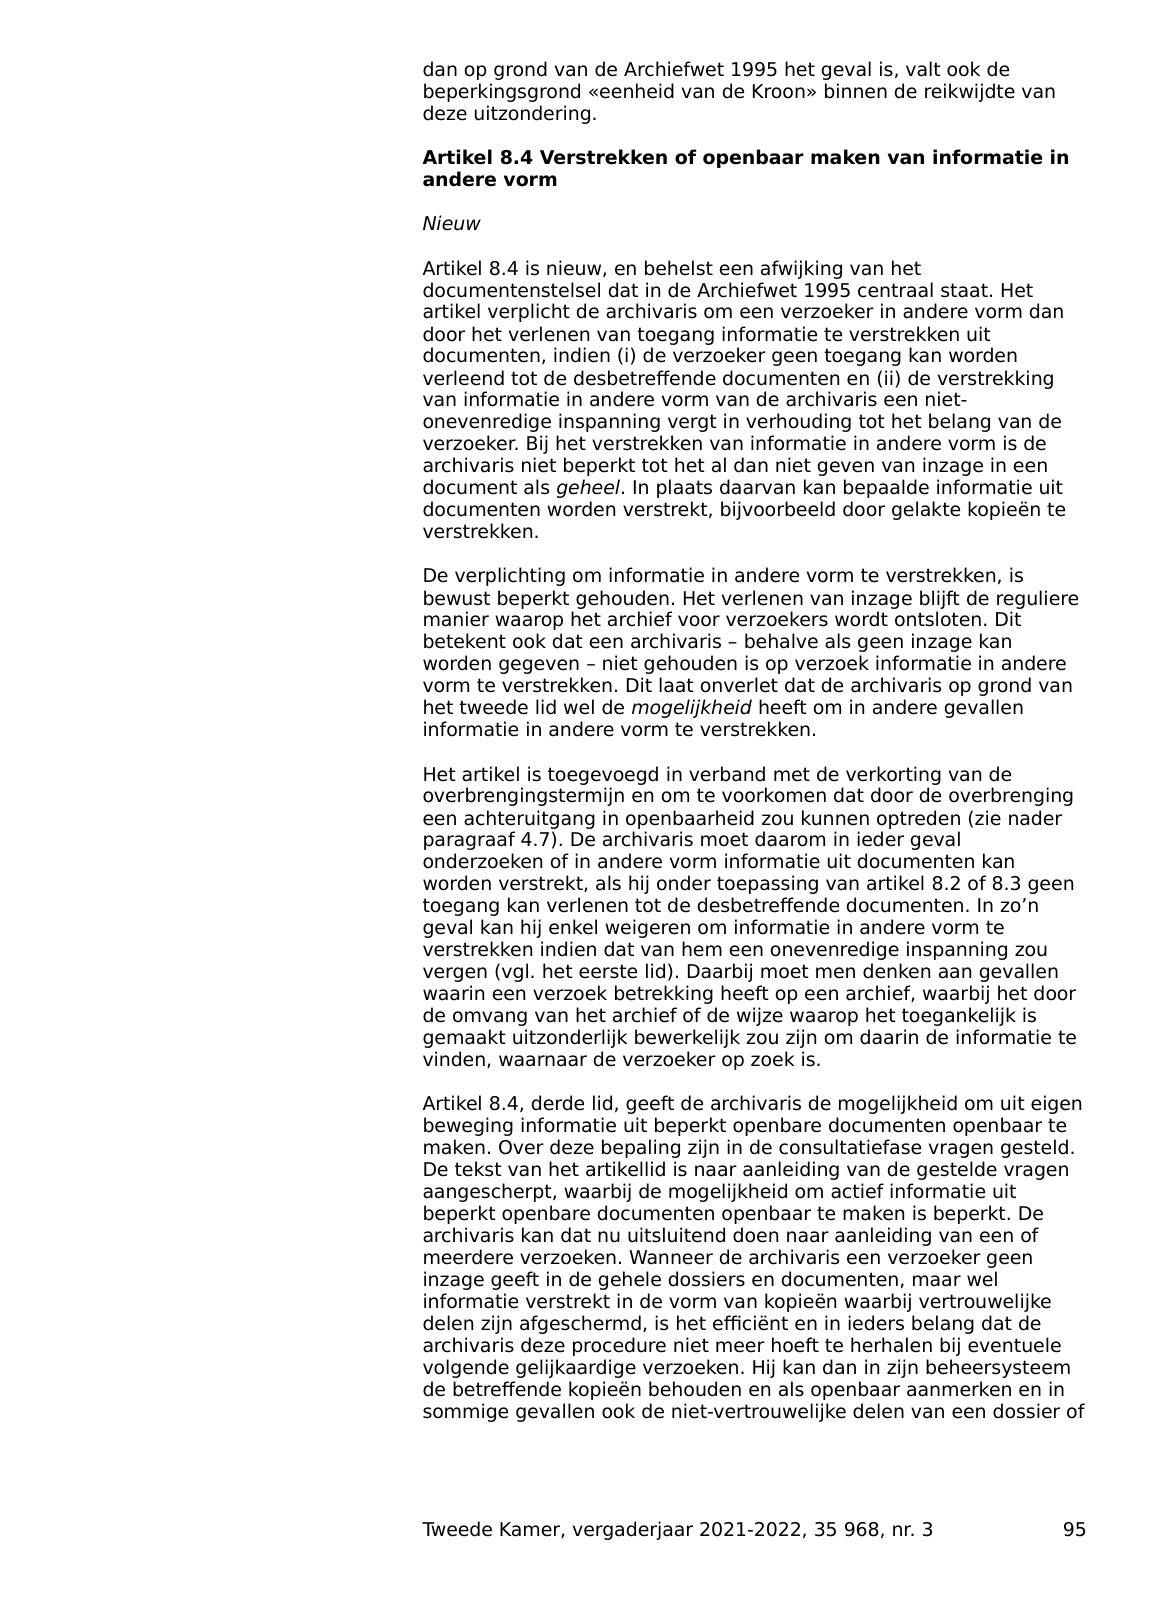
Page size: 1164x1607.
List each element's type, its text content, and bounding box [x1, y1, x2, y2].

text dan op grond van de Archiefwet 1995 het geval is, valt ook de beperkingsgrond «eenheid van de Kroon» binnen de reikwijdte van deze uitzondering. [422, 59, 1087, 125]
text Artikel 8.4, derde lid, geeft de archivaris de mogelijkheid om uit eigen beweging informatie uit beperkt openbare documenten openbaar te maken. Over deze bepaling zijn in de consultatiefase vragen gesteld. De tekst van het artikellid is naar aanleiding van de gestelde vragen aangescherpt, waarbij de mogelijkheid om actief informatie uit beperkt openbare documenten openbaar te maken is beperkt. De archivaris kan dat nu uitsluitend doen naar aanleiding van een of meerdere verzoeken. Wanneer de archivaris een verzoeker geen inzage geeft in de gehele dossiers en documenten, maar wel informatie verstrekt in de vorm van kopieën waarbij vertrouwelijke delen zijn afgeschermd, is het efficiënt en in ieders belang dat de archivaris deze procedure niet meer hoeft te herhalen bij eventuele volgende gelijkaardige verzoeken. Hij kan dan in zijn beheersysteem de betreffende kopieën behouden en als openbaar aanmerken en in sommige gevallen ook de niet-vertrouwelijke delen van een dossier of [422, 1093, 1087, 1423]
subtitle Artikel 8.4 Verstrekken of openbaar maken van informatie in andere vorm [422, 147, 1087, 191]
text Het artikel is toegevoegd in verband met de verkorting van de overbrengingstermijn en om te voorkomen dat door de overbrenging een achteruitgang in openbaarheid zou kunnen optreden (zie nader paragraaf 4.7). De archivaris moet daarom in ieder geval onderzoeken of in andere vorm informatie uit documenten kan worden verstrekt, als hij onder toepassing van artikel 8.2 of 8.3 geen toegang kan verlenen tot de desbetreffende documenten. In zo’n geval kan hij enkel weigeren om informatie in andere vorm te verstrekken indien dat van hem een onevenredige inspanning zou vergen (vgl. het eerste lid). Daarbij moet men denken aan gevallen waarin een verzoek betrekking heeft op een archief, waarbij het door de omvang van het archief of de wijze waarop het toegankelijk is gemaakt uitzonderlijk bewerkelijk zou zijn om daarin de informatie te vinden, waarnaar de verzoeker op zoek is. [422, 763, 1087, 1071]
text Nieuw [422, 213, 1087, 235]
text Artikel 8.4 is nieuw, en behelst een afwijking van het documentenstelsel dat in de Archiefwet 1995 centraal staat. Het artikel verplicht de archivaris om een verzoeker in andere vorm dan door het verlenen van toegang informatie te verstrekken uit documenten, indien (i) de verzoeker geen toegang kan worden verleend tot de desbetreffende documenten en (ii) de verstrekking van informatie in andere vorm van de archivaris een niet-onevenredige inspanning vergt in verhouding tot het belang van de verzoeker. Bij het verstrekken van informatie in andere vorm is de archivaris niet beperkt tot het al dan niet geven van inzage in een document als geheel. In plaats daarvan kan bepaalde informatie uit documenten worden verstrekt, bijvoorbeeld door gelakte kopieën te verstrekken. [422, 257, 1087, 543]
text De verplichting om informatie in andere vorm te verstrekken, is bewust beperkt gehouden. Het verlenen van inzage blijft de reguliere manier waarop het archief voor verzoekers wordt ontsloten. Dit betekent ook dat een archivaris – behalve als geen inzage kan worden gegeven – niet gehouden is op verzoek informatie in andere vorm te verstrekken. Dit laat onverlet dat de archivaris op grond van het tweede lid wel de mogelijkheid heeft om in andere gevallen informatie in andere vorm te verstrekken. [422, 565, 1087, 741]
